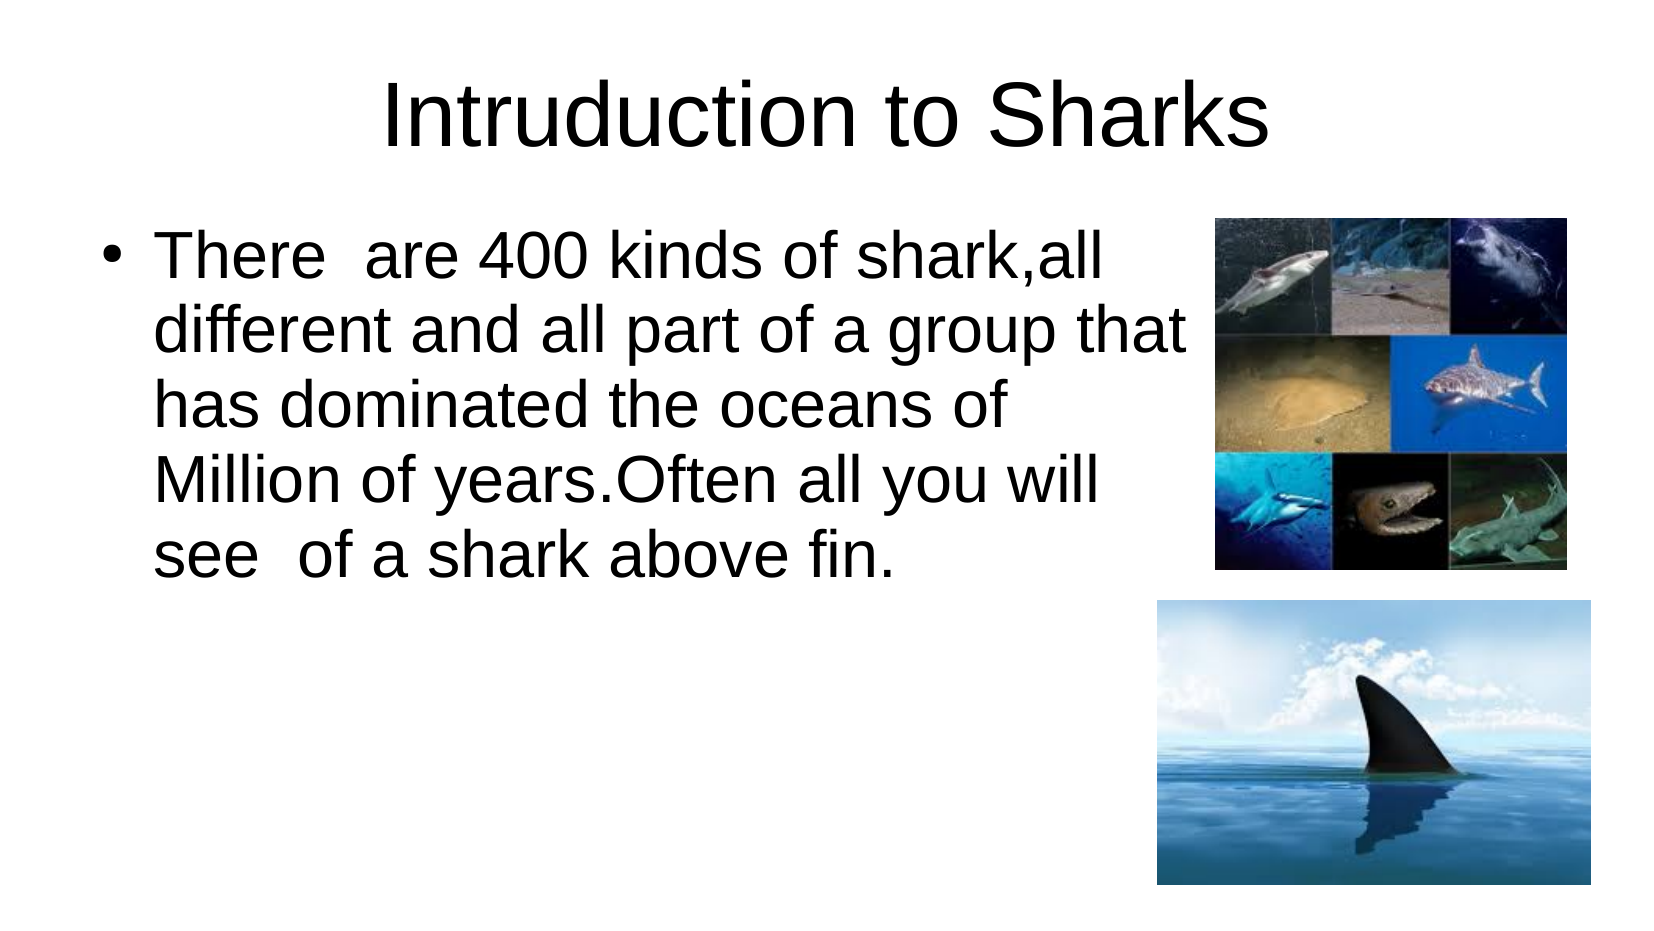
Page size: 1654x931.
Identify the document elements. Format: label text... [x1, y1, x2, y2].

picture [1215, 218, 1567, 571]
list There are 400 kinds of shark,all different and all part of a group that has dominated the oceans of Million of years.Often all you will see of a shark above fin. [82, 217, 1216, 758]
title Intruduction to Sharks [82, 37, 1571, 193]
picture [1157, 600, 1591, 886]
